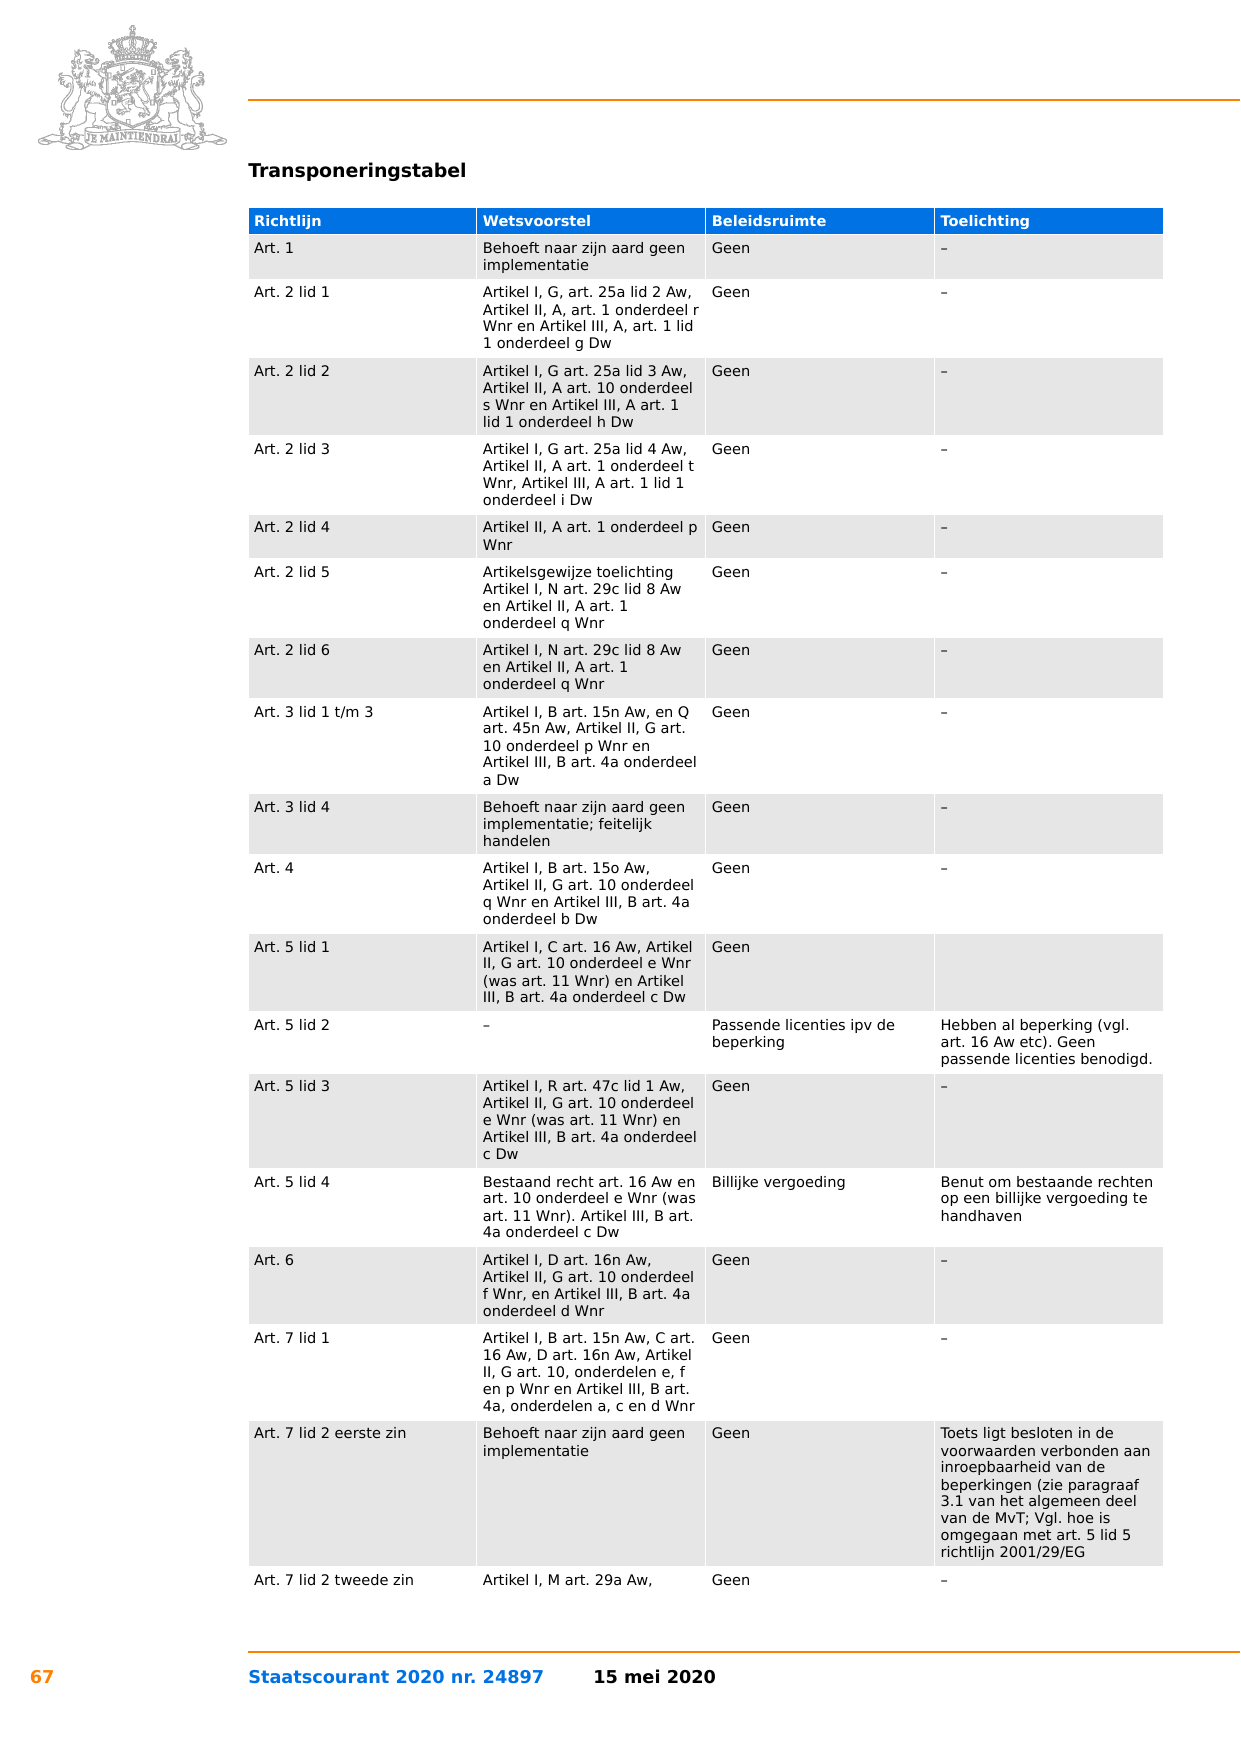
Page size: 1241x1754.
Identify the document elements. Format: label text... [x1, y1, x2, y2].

table_cell Geen [706, 1567, 934, 1593]
table_cell [935, 934, 1163, 1011]
table_cell – [477, 1012, 705, 1072]
table_cell – [935, 358, 1163, 435]
table_cell Artikel I, B art. 15n Aw, C art. 16 Aw, D art. 16n Aw, Artikel II, G art. 10, onderdelen e, f en p Wnr en Artikel III, B art. 4a, onderdelen a, c en d Wnr [477, 1325, 705, 1420]
table_cell Behoeft naar zijn aard geen implementatie [477, 235, 705, 279]
table_cell – [935, 280, 1163, 357]
table_cell Geen [706, 358, 934, 435]
table_cell Art. 2 lid 4 [249, 515, 476, 558]
table_cell – [935, 1247, 1163, 1324]
table_cell Geen [706, 1074, 934, 1168]
table_cell Art. 5 lid 2 [249, 1012, 476, 1072]
table_cell – [935, 1567, 1163, 1593]
table_cell Art. 7 lid 1 [249, 1325, 476, 1420]
table_cell Bestaand recht art. 16 Aw en art. 10 onderdeel e Wnr (was art. 11 Wnr). Artikel III, B art. 4a onderdeel c Dw [477, 1169, 705, 1246]
table_cell Artikel I, B art. 15o Aw, Artikel II, G art. 10 onderdeel q Wnr en Artikel III, B art. 4a onderdeel b Dw [477, 855, 705, 933]
table_cell Geen [706, 515, 934, 558]
table_cell Art. 6 [249, 1247, 476, 1324]
table_cell Geen [706, 1325, 934, 1420]
table_cell – [935, 235, 1163, 279]
table_cell – [935, 794, 1163, 854]
table_cell Art. 7 lid 2 eerste zin [249, 1421, 476, 1566]
table_cell Artikel II, A art. 1 onderdeel p Wnr [477, 515, 705, 558]
table_cell Art. 5 lid 4 [249, 1169, 476, 1246]
table_cell Geen [706, 794, 934, 854]
table_cell Benut om bestaande rechten op een billijke vergoeding te handhaven [935, 1169, 1163, 1246]
table_cell Art. 5 lid 3 [249, 1074, 476, 1168]
table_cell Artikel I, M art. 29a Aw, [477, 1567, 705, 1593]
table_cell Art. 7 lid 2 tweede zin [249, 1567, 476, 1593]
table_cell Geen [706, 855, 934, 933]
table_cell Artikel I, C art. 16 Aw, Artikel II, G art. 10 onderdeel e Wnr (was art. 11 Wnr) en Artikel III, B art. 4a onderdeel c Dw [477, 934, 705, 1011]
table_header Richtlijn [249, 208, 476, 234]
table_cell Billijke vergoeding [706, 1169, 934, 1246]
table_cell Art. 4 [249, 855, 476, 933]
table_cell Geen [706, 934, 934, 1011]
table_cell Toets ligt besloten in de voorwaarden verbonden aan inroepbaarheid van de beperkingen (zie paragraaf 3.1 van het algemeen deel van de MvT; Vgl. hoe is omgegaan met art. 5 lid 5 richtlijn 2001/29/EG [935, 1421, 1163, 1566]
picture [38, 25, 227, 150]
table_cell Geen [706, 235, 934, 279]
table_cell – [935, 559, 1163, 636]
table_header Wetsvoorstel [477, 208, 705, 234]
table_cell Hebben al beperking (vgl. art. 16 Aw etc). Geen passende licenties benodigd. [935, 1012, 1163, 1072]
table_cell Artikel I, G art. 25a lid 3 Aw, Artikel II, A art. 10 onderdeel s Wnr en Artikel III, A art. 1 lid 1 onderdeel h Dw [477, 358, 705, 435]
table_cell Art. 1 [249, 235, 476, 279]
table_header Beleidsruimte [706, 208, 934, 234]
table_cell Artikel I, R art. 47c lid 1 Aw, Artikel II, G art. 10 onderdeel e Wnr (was art. 11 Wnr) en Artikel III, B art. 4a onderdeel c Dw [477, 1074, 705, 1168]
table_header Toelichting [935, 208, 1163, 234]
table_cell Artikel I, N art. 29c lid 8 Aw en Artikel II, A art. 1 onderdeel q Wnr [477, 638, 705, 698]
subtitle Transponeringstabel [248, 160, 1163, 182]
table_cell Passende licenties ipv de beperking [706, 1012, 934, 1072]
table_cell Geen [706, 699, 934, 793]
table_cell Artikel I, D art. 16n Aw, Artikel II, G art. 10 onderdeel f Wnr, en Artikel III, B art. 4a onderdeel d Wnr [477, 1247, 705, 1324]
table_cell Behoeft naar zijn aard geen implementatie; feitelijk handelen [477, 794, 705, 854]
table_cell Art. 2 lid 1 [249, 280, 476, 357]
table_cell – [935, 515, 1163, 558]
table_cell – [935, 699, 1163, 793]
table_cell Geen [706, 280, 934, 357]
table_cell Art. 3 lid 1 t/m 3 [249, 699, 476, 793]
table_cell Artikelsgewijze toelichting Artikel I, N art. 29c lid 8 Aw en Artikel II, A art. 1 onderdeel q Wnr [477, 559, 705, 636]
table_cell Artikel I, G art. 25a lid 4 Aw, Artikel II, A art. 1 onderdeel t Wnr, Artikel III, A art. 1 lid 1 onderdeel i Dw [477, 436, 705, 514]
table_cell – [935, 1074, 1163, 1168]
table_cell Geen [706, 436, 934, 514]
table_cell Art. 2 lid 6 [249, 638, 476, 698]
table_cell – [935, 1325, 1163, 1420]
table_cell Behoeft naar zijn aard geen implementatie [477, 1421, 705, 1566]
table_cell Geen [706, 559, 934, 636]
table_cell Geen [706, 638, 934, 698]
table_cell Artikel I, G, art. 25a lid 2 Aw, Artikel II, A, art. 1 onderdeel r Wnr en Artikel III, A, art. 1 lid 1 onderdeel g Dw [477, 280, 705, 357]
table_cell – [935, 436, 1163, 514]
table_cell – [935, 855, 1163, 933]
table_cell – [935, 638, 1163, 698]
table_cell Art. 5 lid 1 [249, 934, 476, 1011]
table_cell Art. 3 lid 4 [249, 794, 476, 854]
table_cell Art. 2 lid 5 [249, 559, 476, 636]
table_cell Artikel I, B art. 15n Aw, en Q art. 45n Aw, Artikel II, G art. 10 onderdeel p Wnr en Artikel III, B art. 4a onderdeel a Dw [477, 699, 705, 793]
table_cell Geen [706, 1421, 934, 1566]
table_cell Art. 2 lid 3 [249, 436, 476, 514]
table_cell Art. 2 lid 2 [249, 358, 476, 435]
table_cell Geen [706, 1247, 934, 1324]
